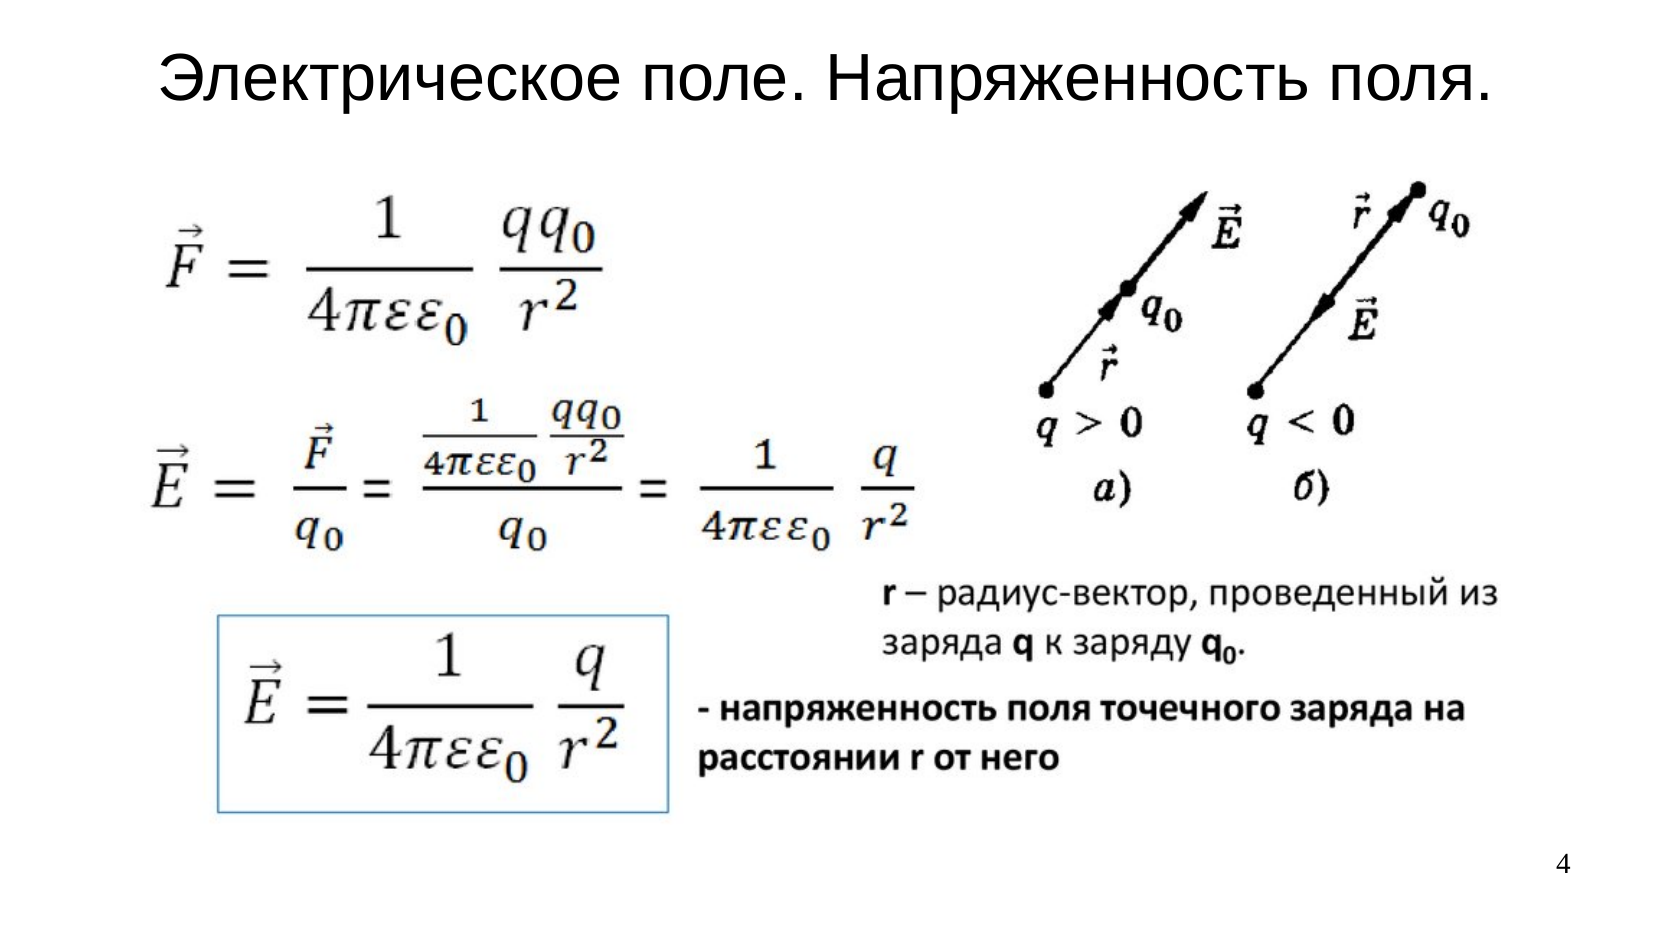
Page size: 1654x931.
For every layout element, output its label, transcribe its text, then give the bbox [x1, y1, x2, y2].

title Электрическое поле. Напряженность поля. [82, 37, 1571, 119]
picture [135, 141, 1524, 835]
